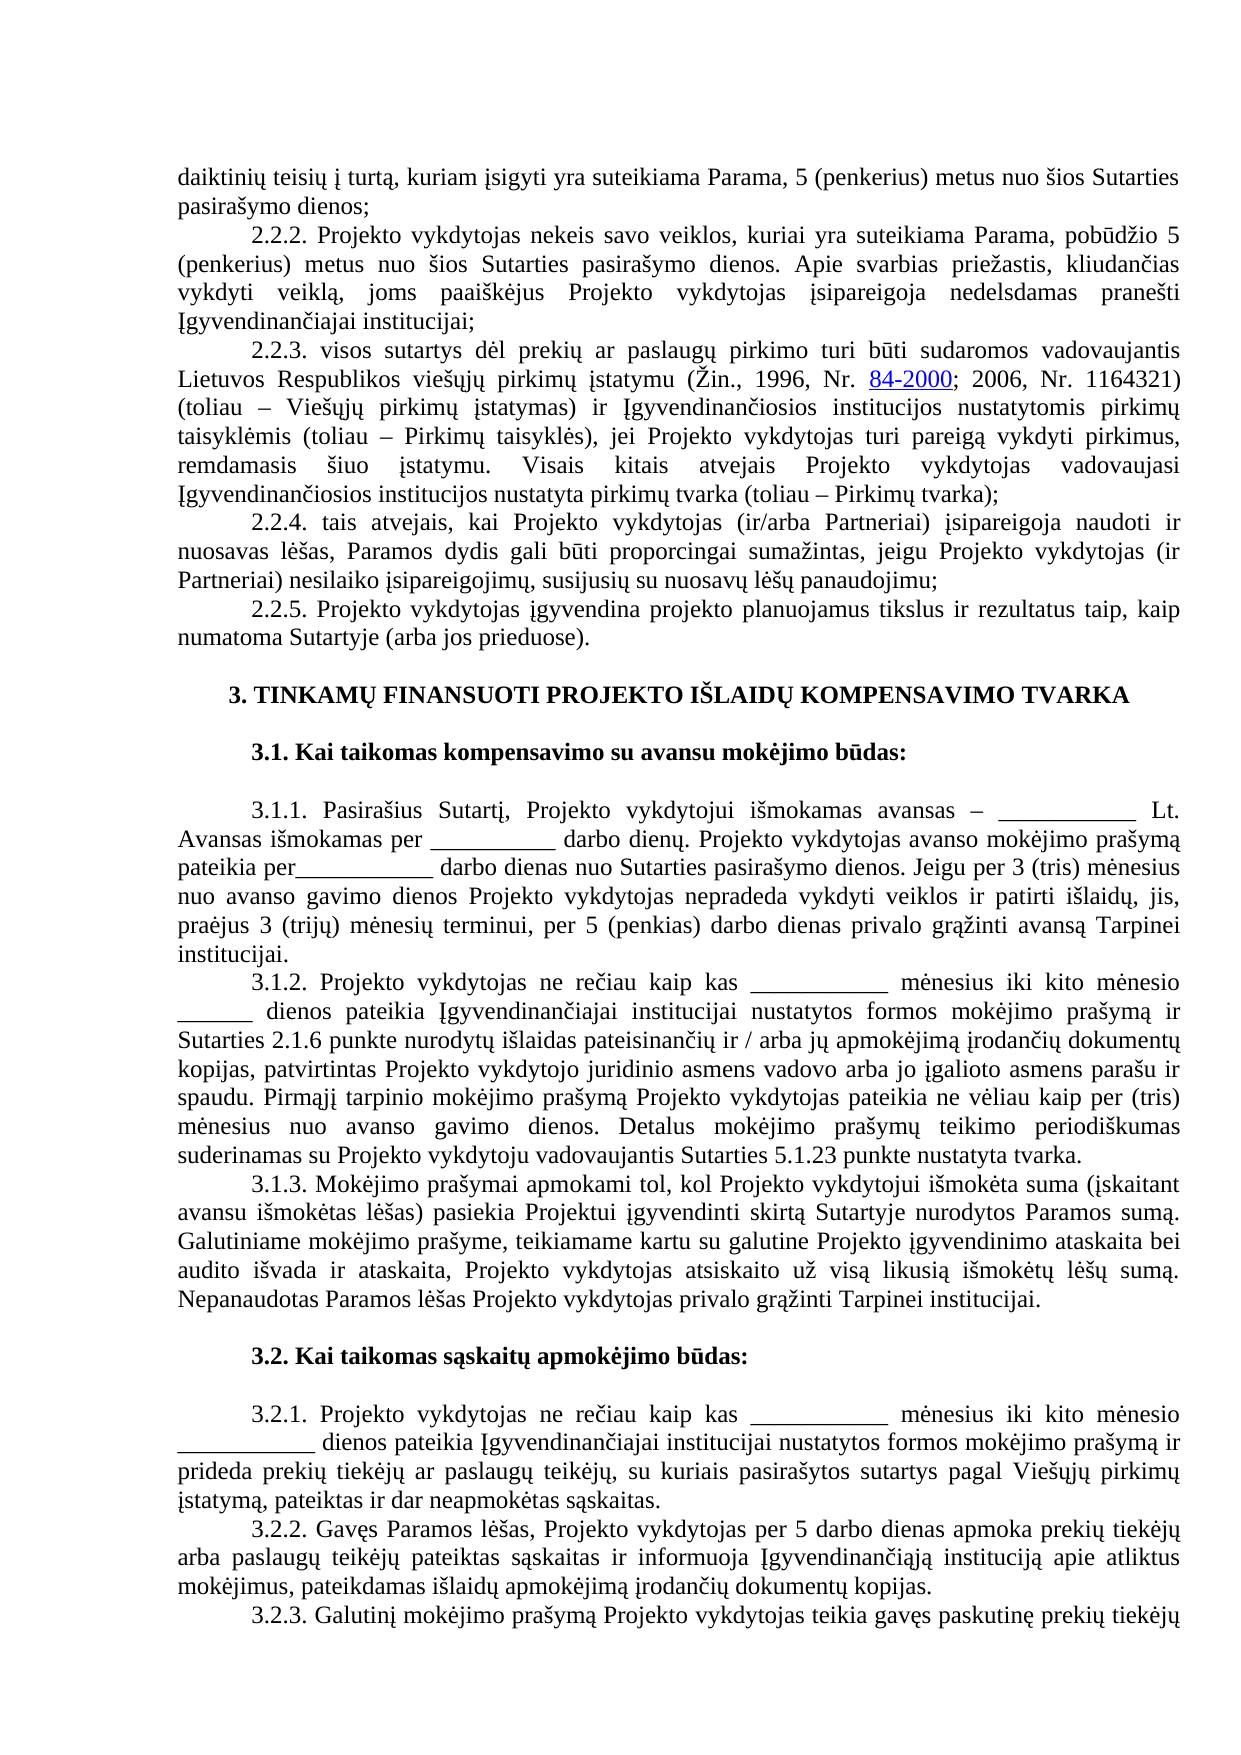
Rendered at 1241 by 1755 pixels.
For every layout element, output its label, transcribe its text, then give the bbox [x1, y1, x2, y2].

text 3.1.1. Pasirašius Sutartį, Projekto vykdytojui išmokamas avansas – ___________ Lt. Avansas išmokamas per __________ darbo dienų. Projekto vykdytojas avanso mokėjimo prašymą pateikia per___________ darbo dienas nuo Sutarties pasirašymo dienos. Jeigu per 3 (tris) mėnesius nuo avanso gavimo dienos Projekto vykdytojas nepradeda vykdyti veiklos ir patirti išlaidų, jis, praėjus 3 (trijų) mėnesių terminui, per 5 (penkias) darbo dienas privalo grąžinti avansą Tarpinei institucijai. [177, 795, 1181, 967]
text 2.2.4. tais atvejais, kai Projekto vykdytojas (ir/arba Partneriai) įsipareigoja naudoti ir nuosavas lėšas, Paramos dydis gali būti proporcingai sumažintas, jeigu Projekto vykdytojas (ir Partneriai) nesilaiko įsipareigojimų, susijusių su nuosavų lėšų panaudojimu; [177, 507, 1181, 594]
text 3. TINKAMŲ FINANSUOTI PROJEKTO IŠLAIDŲ KOMPENSAVIMO TVARKA [177, 680, 1181, 709]
text 3.1.2. Projekto vykdytojas ne rečiau kaip kas ___________ mėnesius iki kito mėnesio ______ dienos pateikia Įgyvendinančiajai institucijai nustatytos formos mokėjimo prašymą ir Sutarties 2.1.6 punkte nurodytų išlaidas pateisinančių ir / arba jų apmokėjimą įrodančių dokumentų kopijas, patvirtintas Projekto vykdytojo juridinio asmens vadovo arba jo įgalioto asmens parašu ir spaudu. Pirmąjį tarpinio mokėjimo prašymą Projekto vykdytojas pateikia ne vėliau kaip per (tris) mėnesius nuo avanso gavimo dienos. Detalus mokėjimo prašymų teikimo periodiškumas suderinamas su Projekto vykdytoju vadovaujantis Sutarties 5.1.23 punkte nustatyta tvarka. [177, 967, 1181, 1169]
text 2.2.2. Projekto vykdytojas nekeis savo veiklos, kuriai yra suteikiama Parama, pobūdžio 5 (penkerius) metus nuo šios Sutarties pasirašymo dienos. Apie svarbias priežastis, kliudančias vykdyti veiklą, joms paaiškėjus Projekto vykdytojas įsipareigoja nedelsdamas pranešti Įgyvendinančiajai institucijai; [177, 220, 1181, 335]
text 3.1. Kai taikomas kompensavimo su avansu mokėjimo būdas: [177, 737, 1181, 766]
text 3.2. Kai taikomas sąskaitų apmokėjimo būdas: [177, 1341, 1181, 1370]
text 3.2.3. Galutinį mokėjimo prašymą Projekto vykdytojas teikia gavęs paskutinę prekių tiekėjų [177, 1600, 1181, 1629]
text 2.2.3. visos sutartys dėl prekių ar paslaugų pirkimo turi būti sudaromos vadovaujantis Lietuvos Respublikos viešųjų pirkimų įstatymu (Žin., 1996, Nr. 84-2000; 2006, Nr. 1164321) (toliau – Viešųjų pirkimų įstatymas) ir Įgyvendinančiosios institucijos nustatytomis pirkimų taisyklėmis (toliau – Pirkimų taisyklės), jei Projekto vykdytojas turi pareigą vykdyti pirkimus, remdamasis šiuo įstatymu. Visais kitais atvejais Projekto vykdytojas vadovaujasi Įgyvendinančiosios institucijos nustatyta pirkimų tvarka (toliau – Pirkimų tvarka); [177, 335, 1181, 507]
text 3.2.2. Gavęs Paramos lėšas, Projekto vykdytojas per 5 darbo dienas apmoka prekių tiekėjų arba paslaugų teikėjų pateiktas sąskaitas ir informuoja Įgyvendinančiąją instituciją apie atliktus mokėjimus, pateikdamas išlaidų apmokėjimą įrodančių dokumentų kopijas. [177, 1514, 1181, 1600]
text daiktinių teisių į turtą, kuriam įsigyti yra suteikiama Parama, 5 (penkerius) metus nuo šios Sutarties pasirašymo dienos; [177, 162, 1181, 220]
text 3.2.1. Projekto vykdytojas ne rečiau kaip kas ___________ mėnesius iki kito mėnesio ___________ dienos pateikia Įgyvendinančiajai institucijai nustatytos formos mokėjimo prašymą ir prideda prekių tiekėjų ar paslaugų teikėjų, su kuriais pasirašytos sutartys pagal Viešųjų pirkimų įstatymą, pateiktas ir dar neapmokėtas sąskaitas. [177, 1399, 1181, 1514]
text 3.1.3. Mokėjimo prašymai apmokami tol, kol Projekto vykdytojui išmokėta suma (įskaitant avansu išmokėtas lėšas) pasiekia Projektui įgyvendinti skirtą Sutartyje nurodytos Paramos sumą. Galutiniame mokėjimo prašyme, teikiamame kartu su galutine Projekto įgyvendinimo ataskaita bei audito išvada ir ataskaita, Projekto vykdytojas atsiskaito už visą likusią išmokėtų lėšų sumą. Nepanaudotas Paramos lėšas Projekto vykdytojas privalo grąžinti Tarpinei institucijai. [177, 1169, 1181, 1312]
text 2.2.5. Projekto vykdytojas įgyvendina projekto planuojamus tikslus ir rezultatus taip, kaip numatoma Sutartyje (arba jos prieduose). [177, 594, 1181, 651]
